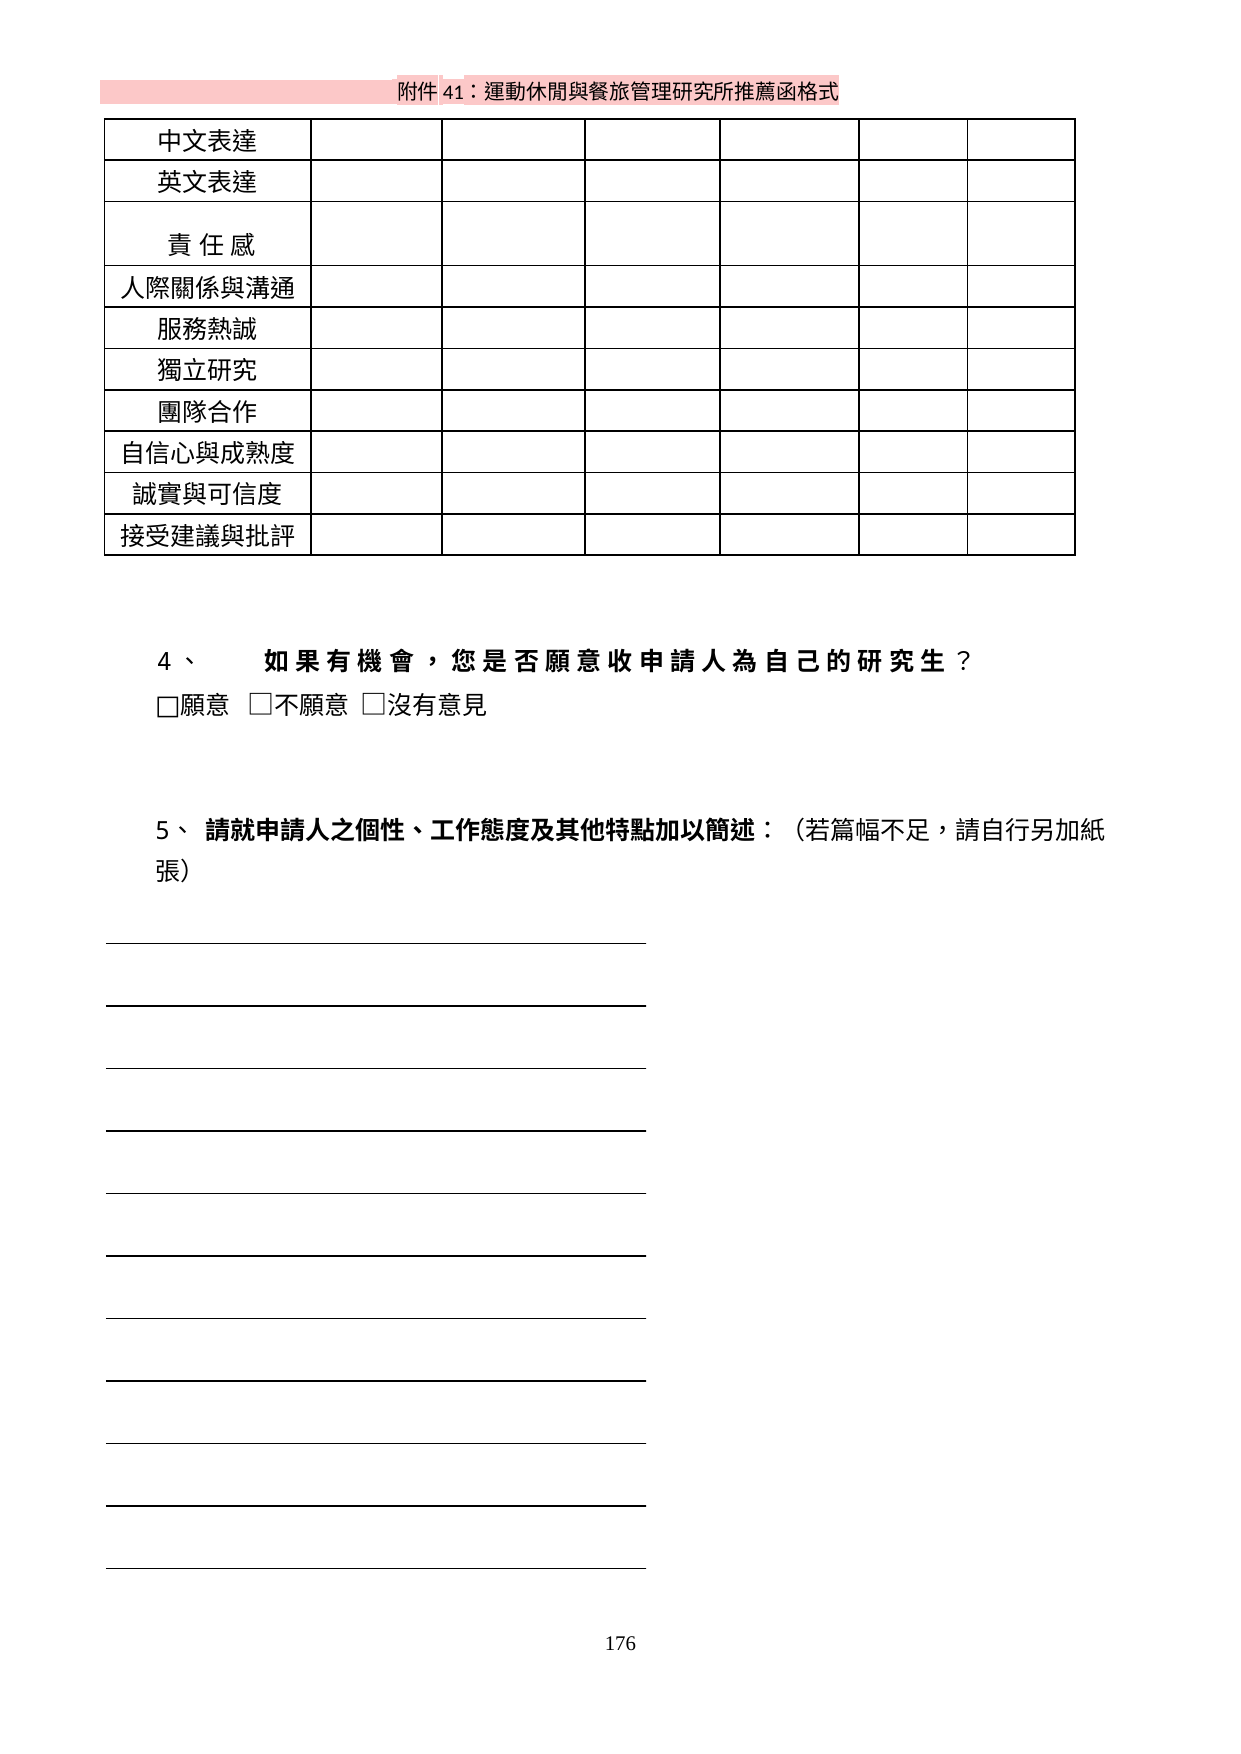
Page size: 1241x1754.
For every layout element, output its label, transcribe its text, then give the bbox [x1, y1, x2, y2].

table_cell 中文表達 [105, 120, 310, 159]
text □願意 □不願意 □沒有意見 [155, 681, 1136, 722]
table_cell 英文表達 [105, 161, 310, 201]
table_cell [312, 473, 441, 513]
table_cell [860, 391, 967, 430]
table_cell [968, 473, 1074, 513]
table_cell [443, 432, 584, 472]
table_cell [721, 391, 858, 430]
table_cell [312, 432, 441, 472]
table_cell [860, 161, 967, 201]
table_cell [860, 515, 967, 554]
table_cell [443, 515, 584, 554]
table_cell [586, 120, 719, 159]
table_cell [968, 349, 1074, 389]
table_cell [443, 161, 584, 201]
table_cell [312, 161, 441, 201]
table_cell [443, 202, 584, 265]
table_cell [860, 120, 967, 159]
table_cell [586, 266, 719, 306]
table_cell [968, 202, 1074, 265]
table_cell [443, 120, 584, 159]
table_cell [721, 202, 858, 265]
table_cell [586, 202, 719, 265]
table_cell [968, 432, 1074, 472]
table_cell [721, 161, 858, 201]
table_cell [968, 266, 1074, 306]
table_cell [721, 266, 858, 306]
table_cell [443, 349, 584, 389]
table_cell [968, 161, 1074, 201]
table_cell 服務熱誠 [105, 308, 310, 347]
table_cell 自信心與成熟度 [105, 432, 310, 472]
table_cell [968, 120, 1074, 159]
table_cell [860, 266, 967, 306]
table_cell [586, 308, 719, 347]
table_cell [312, 266, 441, 306]
table_cell [968, 515, 1074, 554]
table_cell [860, 349, 967, 389]
table_cell 責任感 [105, 202, 310, 265]
table_cell 接受建議與批評 [105, 515, 310, 554]
table_cell [312, 349, 441, 389]
table_cell [721, 515, 858, 554]
table_cell 誠實與可信度 [105, 473, 310, 513]
table_cell 人際關係與溝通 [105, 266, 310, 306]
table_cell [586, 349, 719, 389]
table_cell [860, 432, 967, 472]
table_cell [721, 473, 858, 513]
table_cell [312, 120, 441, 159]
table_cell [586, 515, 719, 554]
table_cell [968, 391, 1074, 430]
table_cell [968, 308, 1074, 347]
table_cell 獨立研究 [105, 349, 310, 389]
table_cell [586, 432, 719, 472]
table_cell [312, 391, 441, 430]
table_cell [721, 120, 858, 159]
list 請就申請人之個性、工作態度及其他特點加以簡述：（若篇幅不足，請自行另加紙張） [155, 806, 1136, 889]
table_cell [312, 515, 441, 554]
table_cell [721, 432, 858, 472]
table_cell [860, 473, 967, 513]
table_cell [721, 349, 858, 389]
table_cell [586, 473, 719, 513]
table_cell [860, 202, 967, 265]
table_cell [860, 308, 967, 347]
table_cell [586, 161, 719, 201]
table_cell [586, 391, 719, 430]
table_cell [721, 308, 858, 347]
table_cell [312, 308, 441, 347]
list 如果有機會，您是否願意收申請人為自己的研究生？ [154, 618, 1136, 681]
table_cell [443, 266, 584, 306]
table_cell [443, 391, 584, 430]
table_cell [443, 473, 584, 513]
table_cell [312, 202, 441, 265]
table_cell 團隊合作 [105, 391, 310, 430]
table_cell [443, 308, 584, 347]
